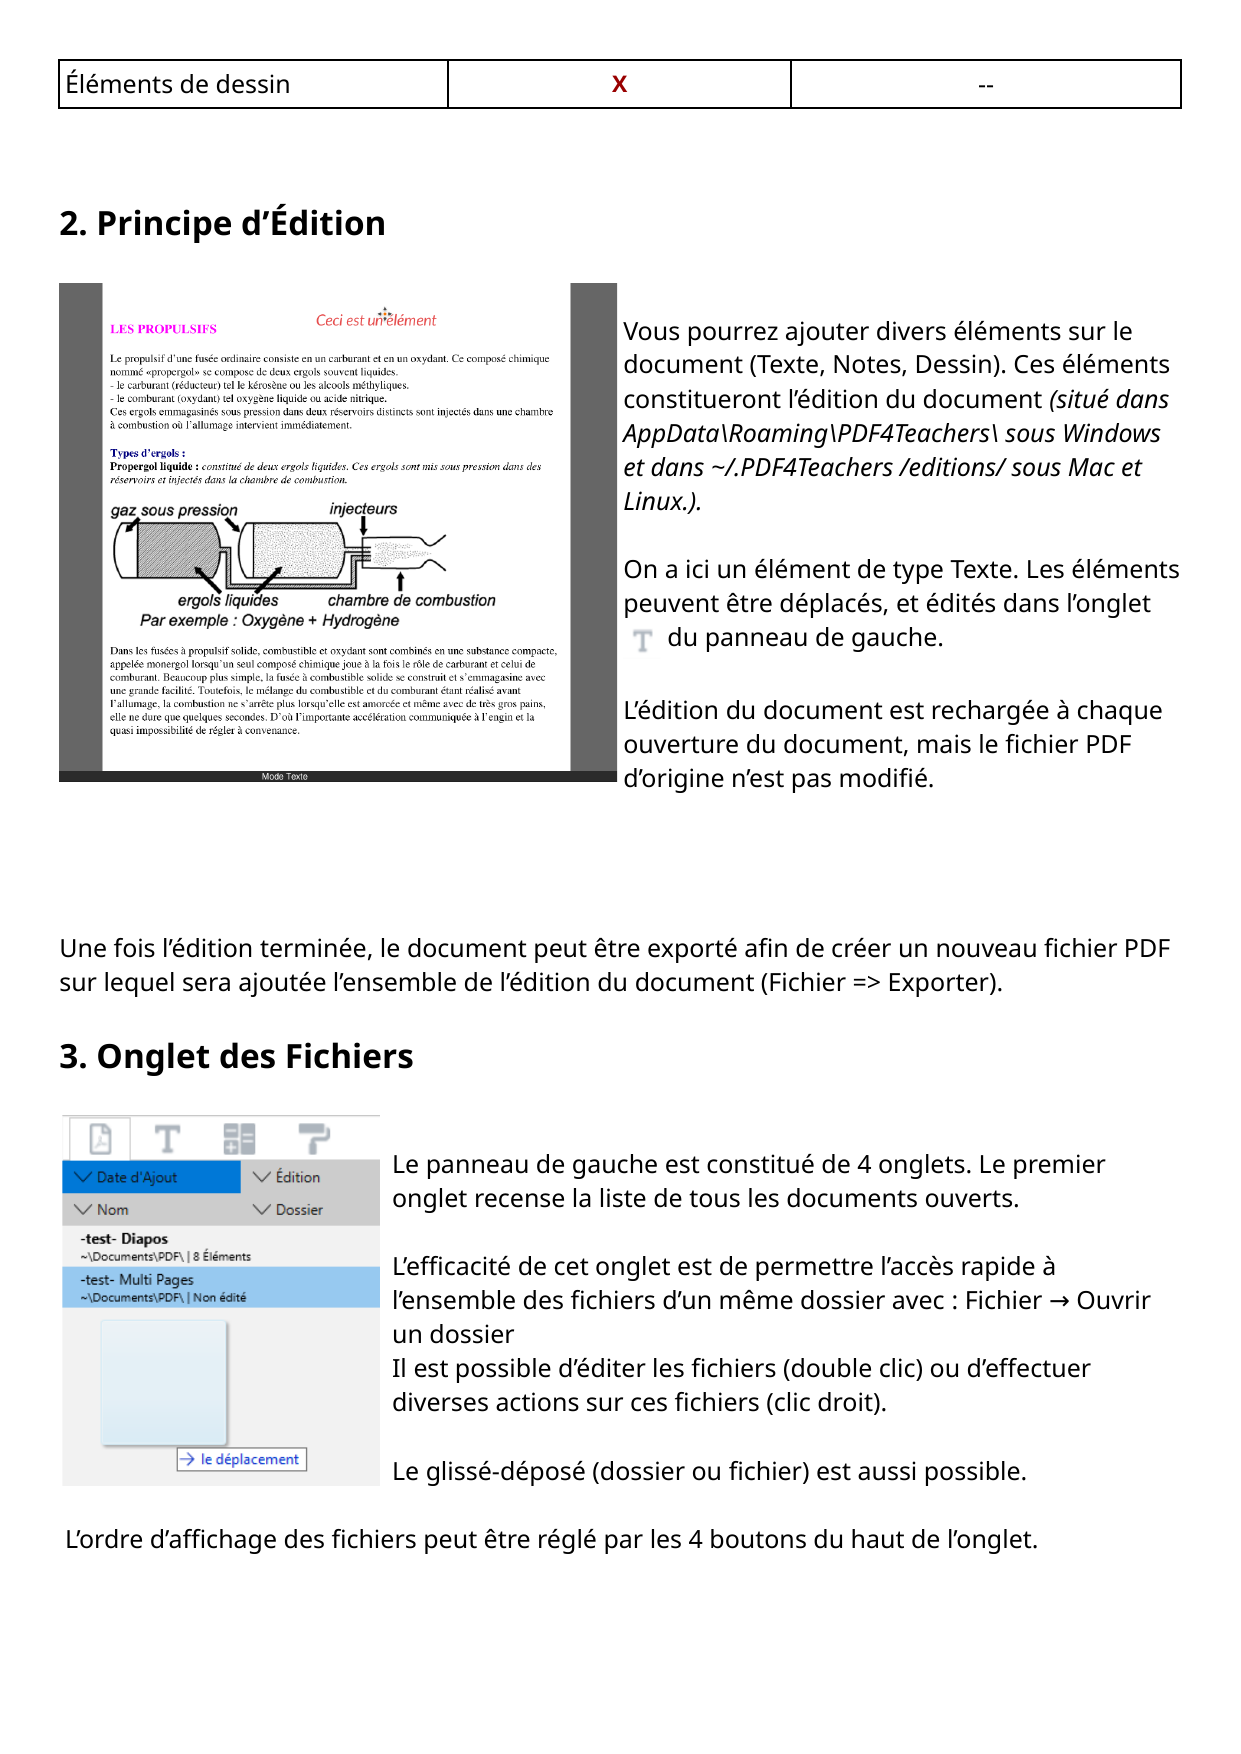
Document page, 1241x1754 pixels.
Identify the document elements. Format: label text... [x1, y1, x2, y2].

text Le panneau de gauche est constitué de 4 onglets. Le premier onglet recense la liste de tous les documents ouverts. [380, 1147, 1181, 1215]
picture [62, 1115, 380, 1486]
text Il est possible d’éditer les fichiers (double clic) ou d’effectuer diverses actions sur ces fichiers (clic droit). [380, 1351, 1181, 1419]
text L’ordre d’affichage des fichiers peut être réglé par les 4 boutons du haut de l’onglet. [65, 1521, 1181, 1555]
table_cell -- [792, 61, 1180, 107]
text L’efficacité de cet onglet est de permettre l’accès rapide à l’ensemble des fichiers d’un même dossier avec : Fichier → Ouvrir un dossier [380, 1249, 1181, 1351]
picture [623, 624, 661, 659]
table_cell Éléments de dessin [60, 61, 447, 107]
text Le glissé-déposé (dossier ou fichier) est aussi possible. [71, 1453, 1181, 1487]
text 3. Onglet des Fichiers [59, 1033, 1181, 1078]
text 2. Principe d’Édition [59, 199, 1181, 245]
picture [59, 283, 618, 782]
text L’édition du document est rechargée à chaque ouverture du document, mais le fichier PDF d’origine n’est pas modifié. [65, 692, 1181, 794]
table_cell X [449, 61, 790, 107]
text Une fois l’édition terminée, le document peut être exporté afin de créer un nouveau fichier PDF sur lequel sera ajoutée l’ensemble de l’édition du document (Fichier => Exporter). [59, 931, 1181, 999]
text On a ici un élément de type Texte. Les éléments peuvent être déplacés, et édités dans l’onglet du panneau de gauche. [618, 552, 1181, 658]
text Vous pourrez ajouter divers éléments sur le document (Texte, Notes, Dessin). Ces éléments constitueront l’édition du document (situé dans AppData\Roaming\PDF4Teachers\ sous Windows et dans ~/.PDF4Teachers /editions/ sous Mac et Linux.). [618, 313, 1181, 517]
